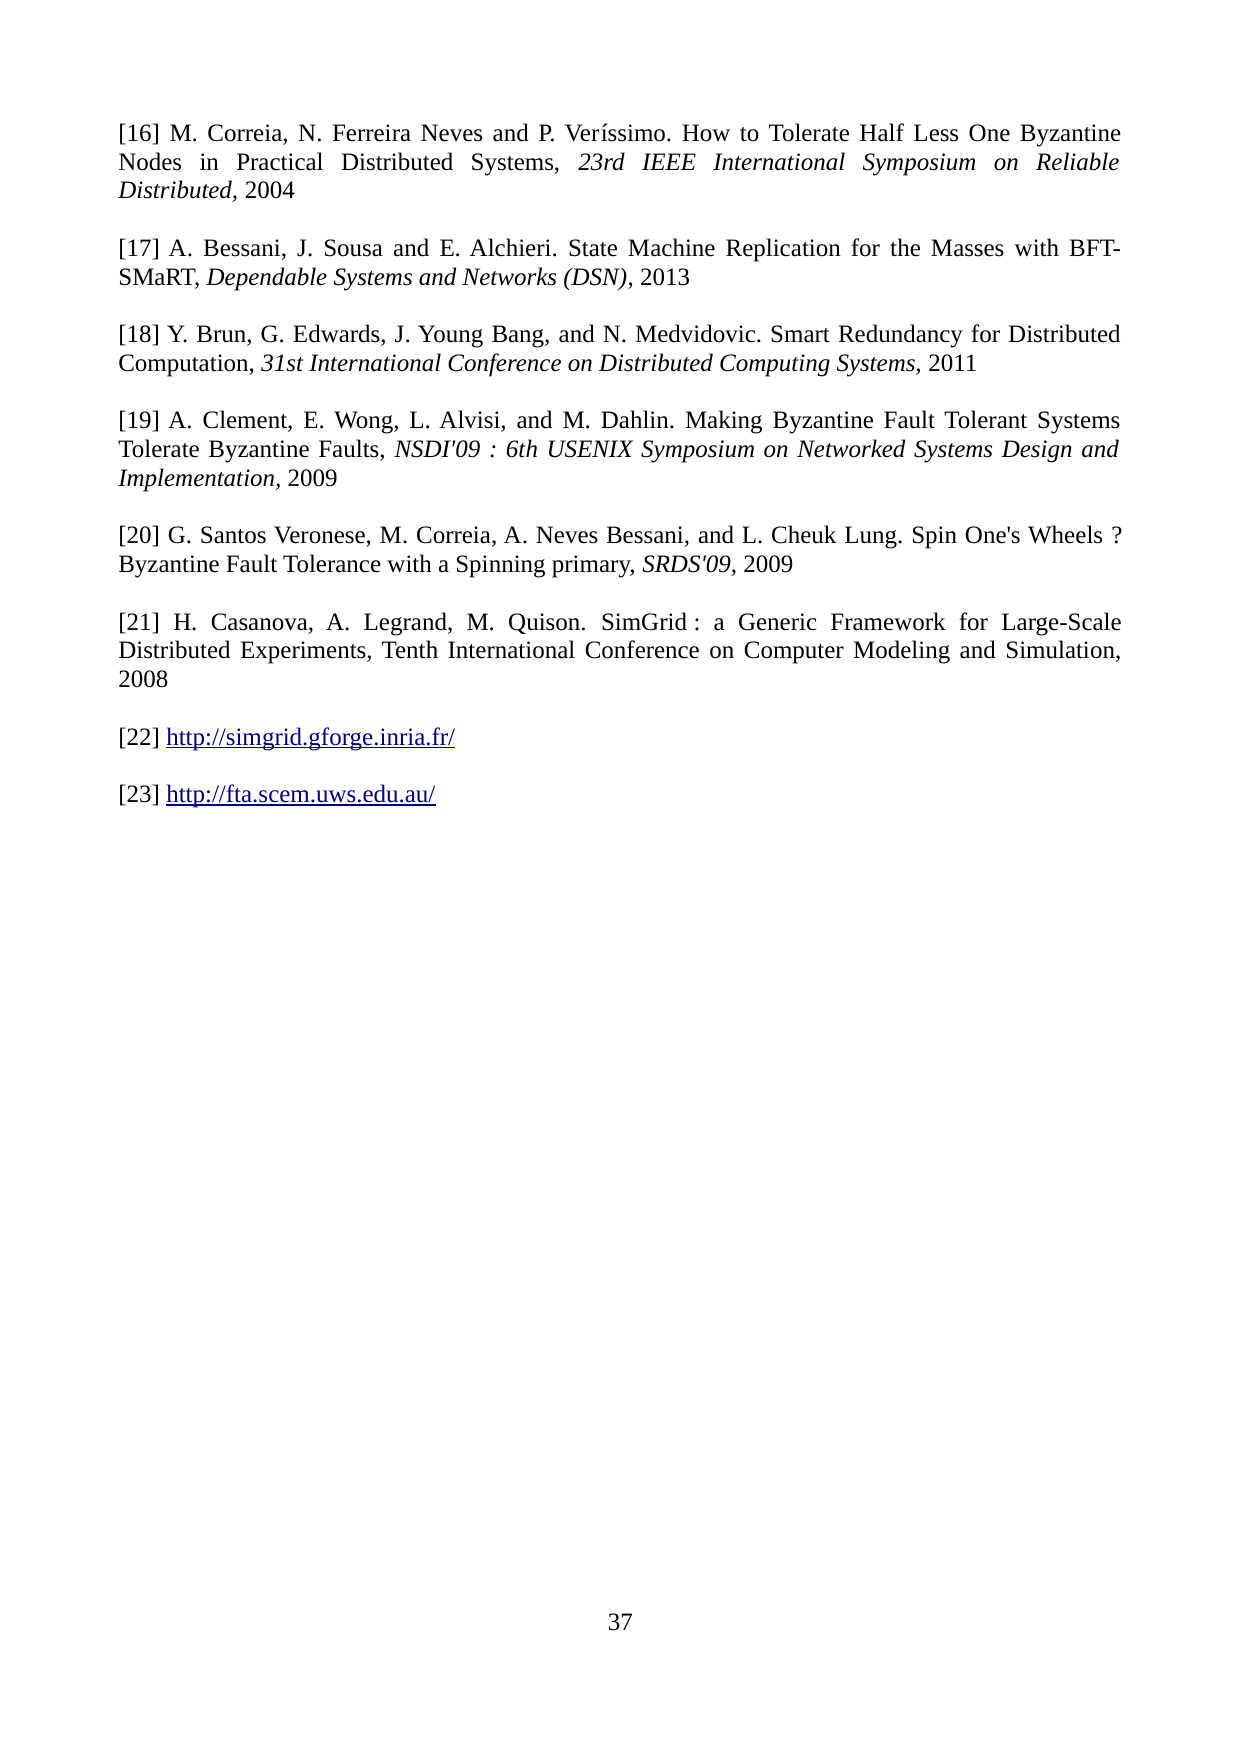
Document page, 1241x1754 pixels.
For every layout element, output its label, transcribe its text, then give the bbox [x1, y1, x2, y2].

text [23] http://fta.scem.uws.edu.au/ [118, 779, 1122, 808]
text [19] A. Clement, E. Wong, L. Alvisi, and M. Dahlin. Making Byzantine Fault Tolerant Systems Tolerate Byzantine Faults, NSDI'09 : 6th USENIX Symposium on Networked Systems Design and Implementation, 2009 [118, 406, 1122, 492]
text [18] Y. Brun, G. Edwards, J. Young Bang, and N. Medvidovic. Smart Redundancy for Distributed Computation, 31st International Conference on Distributed Computing Systems, 2011 [118, 319, 1122, 377]
text [17] A. Bessani, J. Sousa and E. Alchieri. State Machine Replication for the Masses with BFT-SMaRT, Dependable Systems and Networks (DSN), 2013 [118, 233, 1122, 291]
text [21] H. Casanova, A. Legrand, M. Quison. SimGrid : a Generic Framework for Large-Scale Distributed Experiments, Tenth International Conference on Computer Modeling and Simulation, 2008 [118, 607, 1122, 693]
text [20] G. Santos Veronese, M. Correia, A. Neves Bessani, and L. Cheuk Lung. Spin One's Wheels ? Byzantine Fault Tolerance with a Spinning primary, SRDS'09, 2009 [118, 521, 1122, 578]
text [22] http://simgrid.gforge.inria.fr/ [118, 722, 1122, 751]
text [16] M. Correia, N. Ferreira Neves and P. Veríssimo. How to Tolerate Half Less One Byzantine Nodes in Practical Distributed Systems, 23rd IEEE International Symposium on Reliable Distributed, 2004 [118, 118, 1122, 204]
